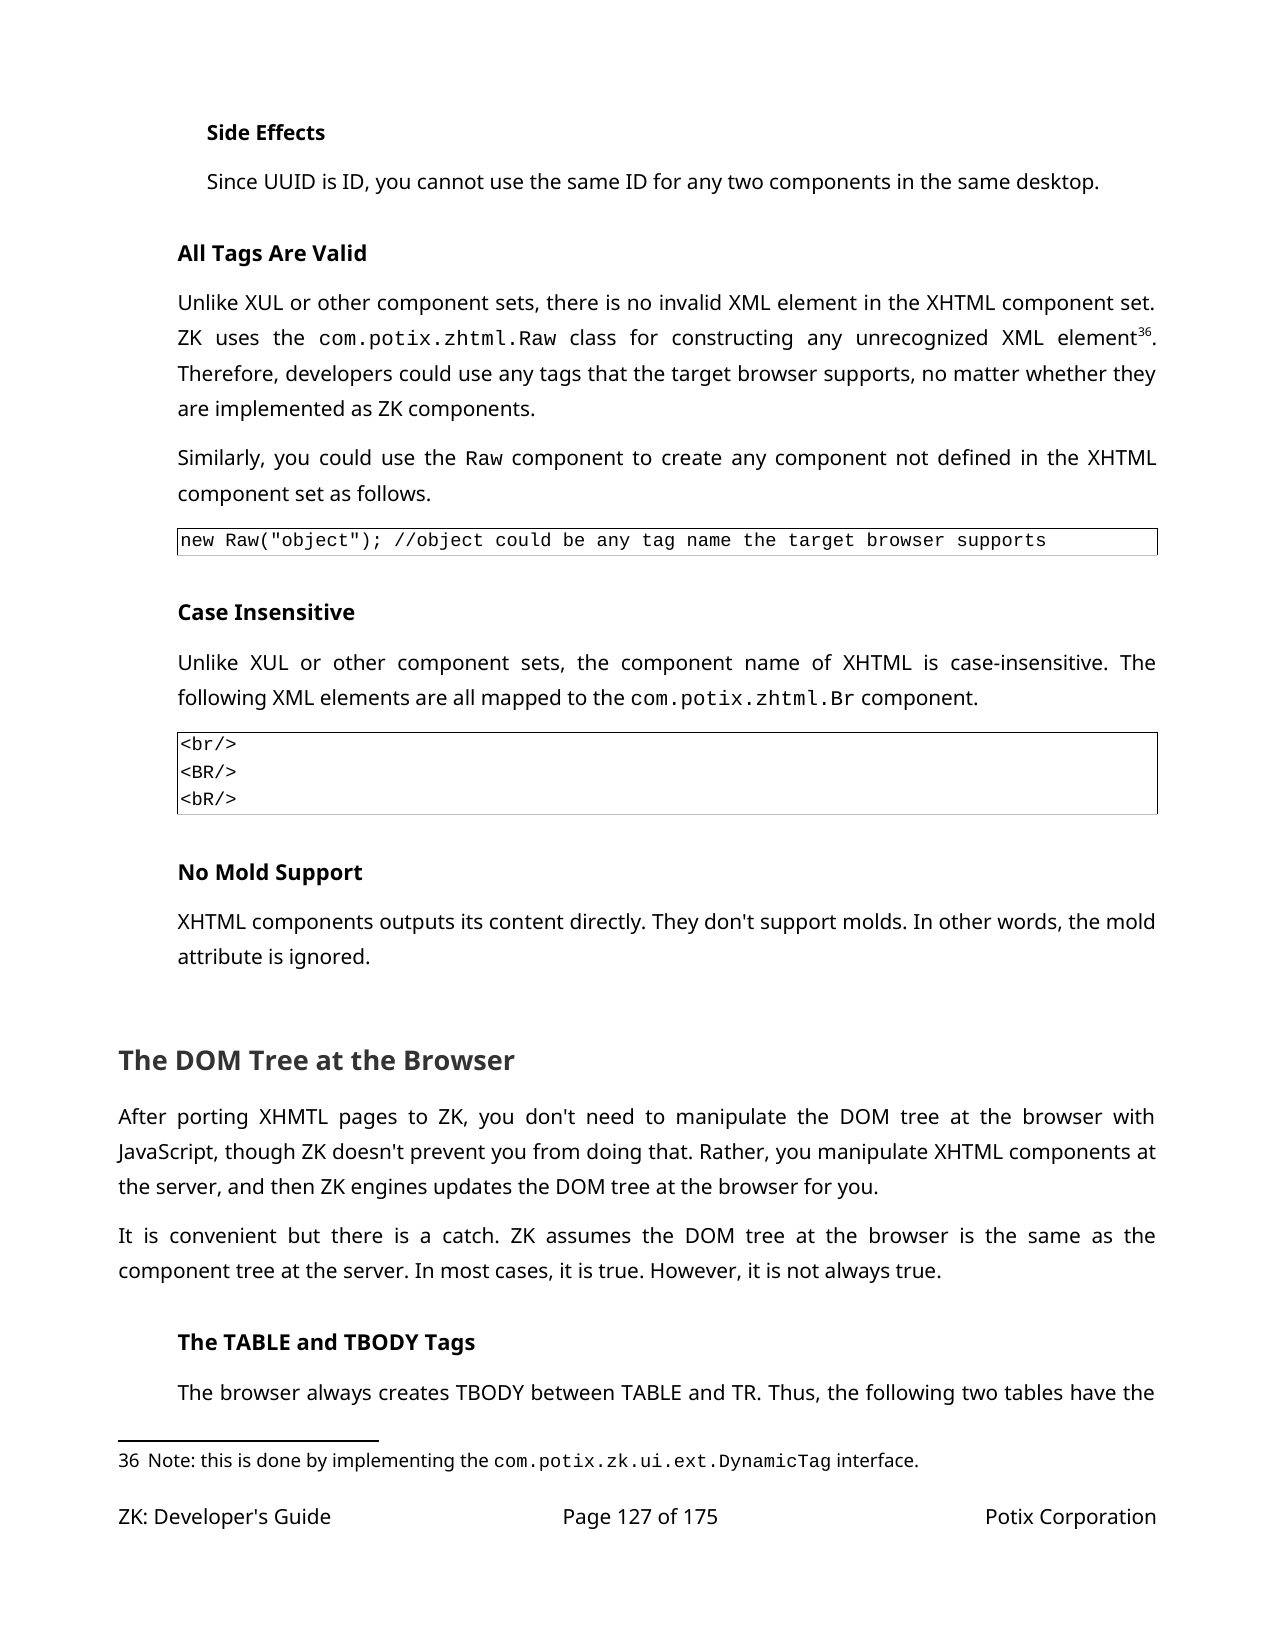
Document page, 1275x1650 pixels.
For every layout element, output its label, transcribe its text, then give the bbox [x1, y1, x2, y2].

subtitle No Mold Support [177, 856, 1157, 886]
subtitle The TABLE and TBODY Tags [177, 1327, 1157, 1357]
text After porting XHMTL pages to ZK, you don't need to manipulate the DOM tree at the browser with JavaScript, though ZK doesn't prevent you from doing that. Rather, you manipulate XHTML components at the server, and then ZK engines updates the DOM tree at the browser for you. [118, 1102, 1157, 1200]
text <BR/> [178, 759, 1157, 784]
text Note: this is done by implementing the com.potix.zk.ui.ext.DynamicTag interface. [118, 1447, 1157, 1473]
text It is convenient but there is a catch. ZK assumes the DOM tree at the browser is the same as the component tree at the server. In most cases, it is true. However, it is not always true. [118, 1221, 1157, 1284]
text XHTML components outputs its content directly. They don't support molds. In other words, the mold attribute is ignored. [177, 907, 1157, 971]
subtitle All Tags Are Valid [177, 238, 1157, 268]
text <bR/> [178, 787, 1157, 814]
subtitle Side Effects [207, 118, 1157, 146]
text Similarly, you could use the Raw component to create any component not defined in the XHTML component set as follows. [177, 443, 1157, 507]
text <br/> [178, 733, 1157, 757]
subtitle Case Insensitive [177, 597, 1157, 627]
text Since UUID is ID, you cannot use the same ID for any two components in the same desktop. [207, 167, 1157, 195]
text Unlike XUL or other component sets, the component name of XHTML is case-insensitive. The following XML elements are all mapped to the com.potix.zhtml.Br component. [177, 648, 1157, 712]
text new Raw("object"); //object could be any tag name the target browser supports [178, 529, 1157, 555]
text Unlike XUL or other component sets, there is no invalid XML element in the XHTML component set. ZK uses the com.potix.zhtml.Raw class for constructing any unrecognized XML element. Therefore, developers could use any tags that the target browser supports, no matter whether they are implemented as ZK components. [177, 288, 1157, 422]
subtitle The DOM Tree at the Browser [118, 1041, 1157, 1078]
text The browser always creates TBODY between TABLE and TR. Thus, the following two tables have the [177, 1378, 1157, 1406]
